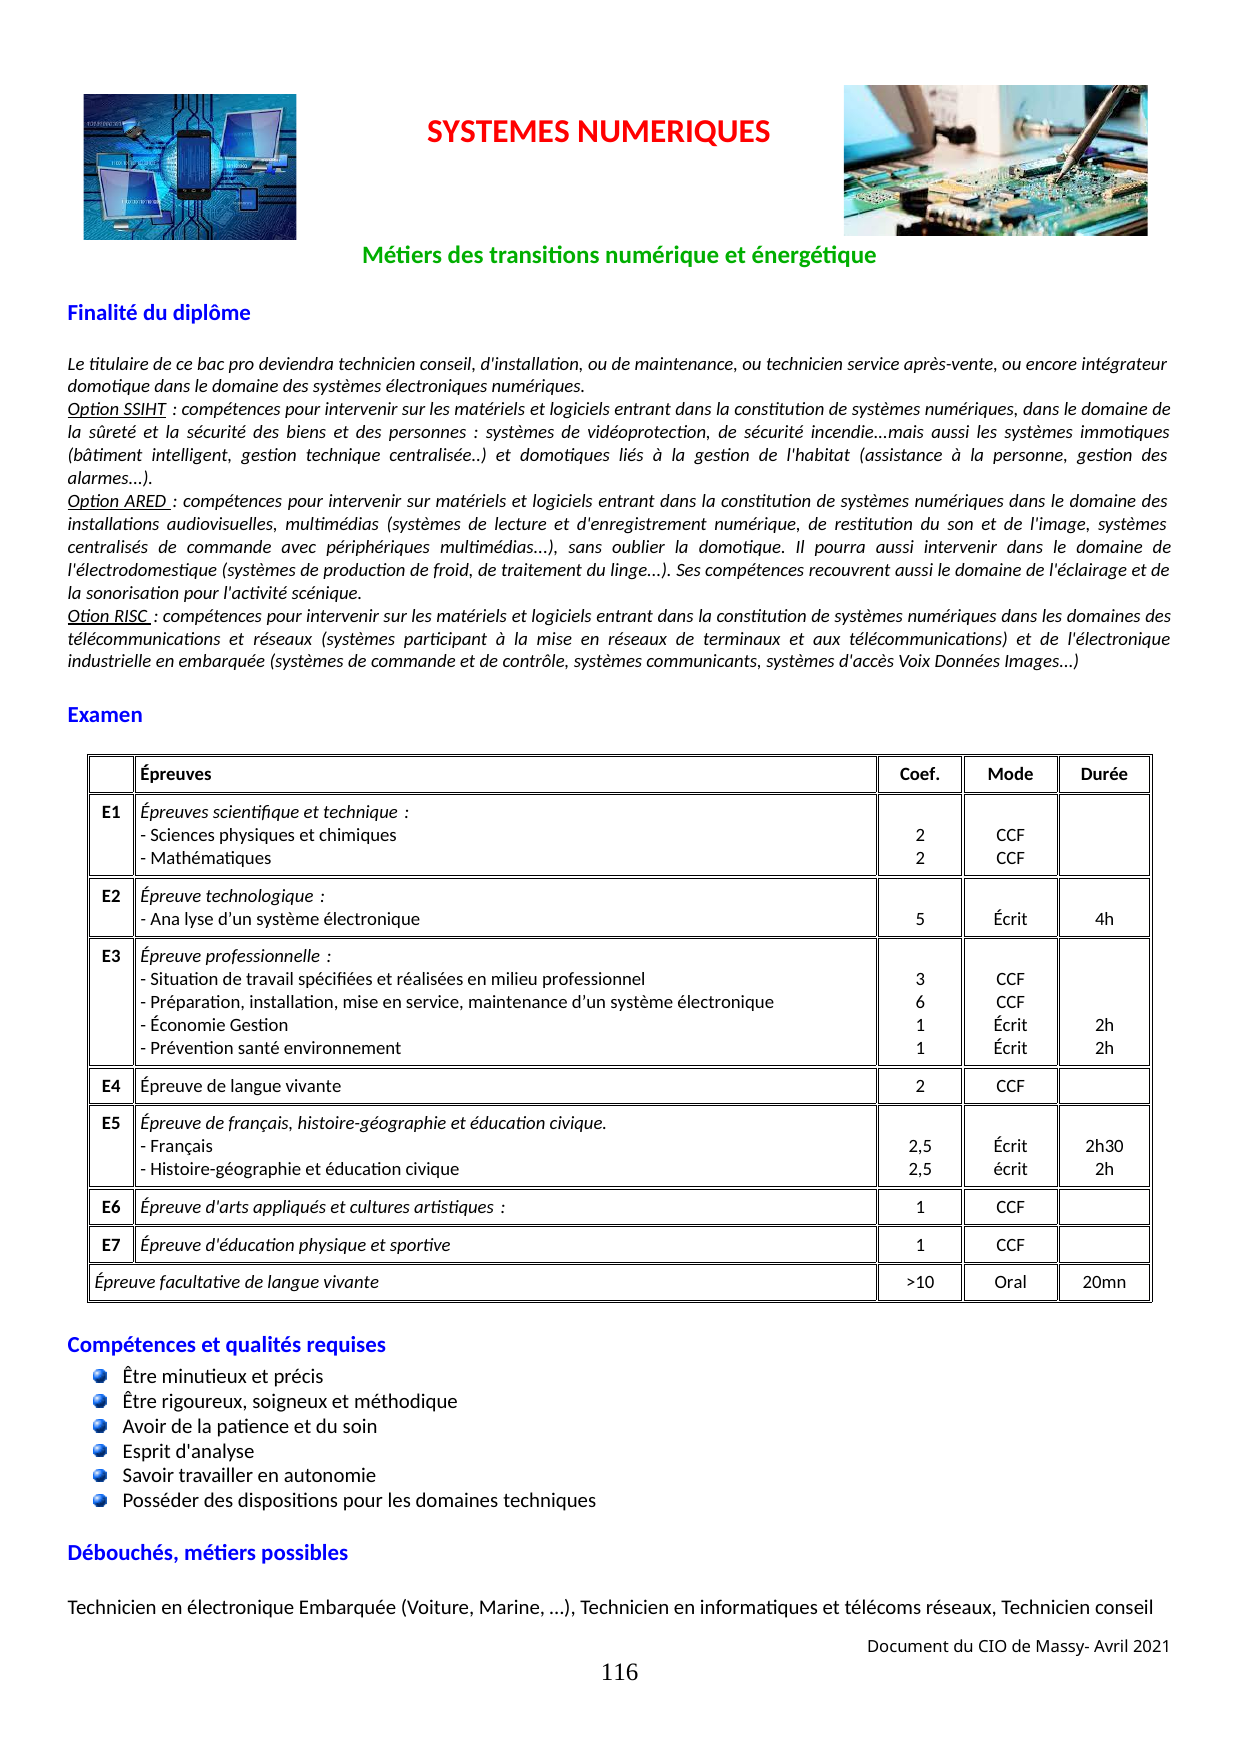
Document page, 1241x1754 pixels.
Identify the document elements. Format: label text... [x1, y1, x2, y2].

picture [93, 1394, 107, 1408]
table_header Épreuves [136, 757, 876, 792]
text Option SSIHT : compétences pour intervenir sur les matériels et logiciels entrant dans la constitution de systèmes numériques, dans le domaine de la sûreté et la sécurité des biens et des personnes : systèmes de vidéoprotection, de sécurité incendie...mais aussi les systèmes immotiques (bâtiment intelligent, gestion technique centralisée..) et domotiques liés à la gestion de l'habitat (assistance à la personne, gestion des alarmes...). [67, 397, 1171, 489]
text Métiers des transitions numérique et énergétique [67, 69, 1171, 270]
table_cell Épreuve d'éducation physique et sportive [136, 1227, 876, 1262]
table_cell 1 [879, 1227, 961, 1262]
table_cell 20mn [1060, 1265, 1149, 1299]
text Otion RISC : compétences pour intervenir sur les matériels et logiciels entrant dans la constitution de systèmes numériques dans les domaines des télécommunications et réseaux (systèmes participant à la mise en réseaux de terminaux et aux télécommunications) et de l'électronique industrielle en embarquée (systèmes de commande et de contrôle, systèmes communicants, systèmes d'accès Voix Données Images...) [67, 604, 1171, 672]
list Avoir de la patience et du soin [93, 1413, 1171, 1438]
table_cell Épreuve de français, histoire-géographie et éducation civique. - Français - Histoire-géographie et éducation civique [136, 1106, 876, 1186]
picture [93, 1369, 107, 1383]
table_cell 2 2 [879, 795, 961, 875]
table_cell Oral [965, 1265, 1057, 1299]
picture [93, 1494, 107, 1507]
table_cell 2h 2h [1060, 939, 1149, 1065]
picture [93, 1444, 107, 1457]
picture [93, 1419, 107, 1433]
text Examen [67, 701, 1171, 728]
table_cell E5 [90, 1106, 133, 1186]
table_cell [1060, 1227, 1149, 1262]
table_cell 5 [879, 879, 961, 936]
list Être rigoureux, soigneux et méthodique [93, 1389, 1171, 1413]
text Compétences et qualités requises [67, 1331, 1171, 1359]
picture [290, 118, 297, 125]
table_header Coef. [879, 757, 961, 792]
table_cell CCF [965, 1227, 1057, 1262]
list Posséder des dispositions pour les domaines techniques [93, 1488, 1171, 1513]
table_cell E7 [90, 1227, 133, 1262]
text Option ARED : compétences pour intervenir sur matériels et logiciels entrant dans la constitution de systèmes numériques dans le domaine des installations audiovisuelles, multimédias (systèmes de lecture et d'enregistrement numérique, de restitution du son et de l'image, systèmes centralisés de commande avec périphériques multimédias...), sans oublier la domotique. Il pourra aussi intervenir dans le domaine de l'électrodomestique (systèmes de production de froid, de traitement du linge...). Ses compétences recouvrent aussi le domaine de l'éclairage et de la sonorisation pour l'activité scénique. [67, 489, 1171, 604]
table_cell 3 6 1 1 [879, 939, 961, 1065]
list Savoir travailler en autonomie [93, 1463, 1171, 1488]
text Le titulaire de ce bac pro deviendra technicien conseil, d'installation, ou de maintenance, ou technicien service après-vente, ou encore intégrateur domotique dans le domaine des systèmes électroniques numériques. [67, 352, 1171, 397]
table_cell Épreuve d'arts appliqués et cultures artistiques : [136, 1190, 876, 1224]
table_cell Épreuve technologique : - Ana lyse d’un système électronique [136, 879, 876, 936]
table_cell 2,5 2,5 [879, 1106, 961, 1186]
table_cell CCF CCF Écrit Écrit [965, 939, 1057, 1065]
list Être minutieux et précis [93, 1364, 1171, 1389]
table_cell >10 [879, 1265, 961, 1299]
table_cell E1 [90, 795, 133, 875]
list Esprit d'analyse [93, 1438, 1171, 1463]
text Débouchés, métiers possibles [67, 1538, 1171, 1566]
picture [83, 94, 297, 240]
table_cell Écrit [965, 879, 1057, 936]
table_cell [1060, 1190, 1149, 1224]
table_cell E2 [90, 879, 133, 936]
text Technicien en électronique Embarquée (Voiture, Marine, …), Technicien en informatiques et télécoms réseaux, Technicien conseil [67, 1594, 1171, 1619]
picture [843, 85, 1148, 236]
subtitle Finalité du diplôme [67, 298, 1171, 326]
table_cell 2h30 2h [1060, 1106, 1149, 1186]
table_cell CCF CCF [965, 795, 1057, 875]
table_cell [1060, 795, 1149, 875]
table_cell Épreuve de langue vivante [136, 1069, 876, 1103]
picture [93, 1469, 107, 1482]
table_cell 1 [879, 1190, 961, 1224]
table_cell E4 [90, 1069, 133, 1103]
table_cell Écrit écrit [965, 1106, 1057, 1186]
table_cell Épreuve professionnelle : - Situation de travail spécifiées et réalisées en milieu professionnel - Préparation, installation, mise en service, maintenance d’un système électronique - Économie Gestion - Prévention santé environnement [136, 939, 876, 1065]
table_cell E6 [90, 1190, 133, 1224]
table_cell E3 [90, 939, 133, 1065]
table_cell 2 [879, 1069, 961, 1103]
table_cell [1060, 1069, 1149, 1103]
table_header Mode [965, 757, 1057, 792]
table_cell Épreuves scientifique et technique : - Sciences physiques et chimiques - Mathématiques [136, 795, 876, 875]
table_header Durée [1060, 757, 1149, 792]
table_header [90, 757, 133, 792]
table_cell CCF [965, 1190, 1057, 1224]
table_cell CCF [965, 1069, 1057, 1103]
table_cell Épreuve facultative de langue vivante [90, 1265, 876, 1299]
table_cell 4h [1060, 879, 1149, 936]
